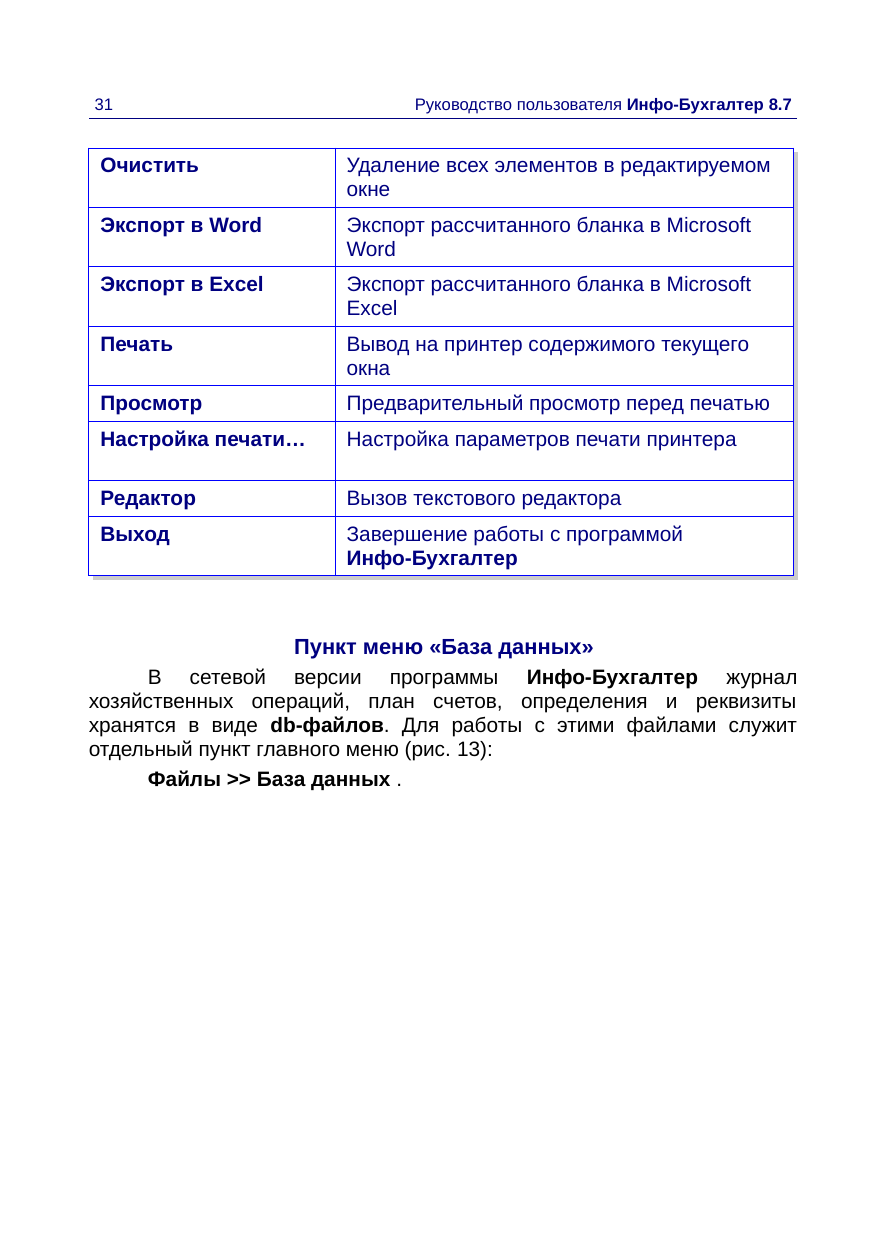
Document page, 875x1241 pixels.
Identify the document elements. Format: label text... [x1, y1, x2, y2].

table_cell Завершение работы с программой Инфо-Бухгалтер [336, 517, 793, 575]
table_cell Выход [89, 517, 335, 575]
table_cell Настройка печати… [89, 422, 335, 480]
table_cell Настройка параметров печати принтера [336, 422, 793, 480]
table_cell Вызов текстового редактора [336, 481, 793, 516]
table_cell Экспорт рассчитанного бланка в Microsoft Excel [336, 267, 793, 326]
table_cell Вывод на принтер содержимого текущего окна [336, 327, 793, 385]
text В сетевой версии программы Инфо-Бухгалтер журнал хозяйственных операций, план счетов, определения и реквизиты хранятся в виде db-файлов. Для работы с этими файлами служит отдельный пункт главного меню (рис. 13): [88, 665, 797, 761]
text Файлы >> База данных . [88, 767, 797, 791]
subtitle Пункт меню «База данных» [91, 634, 797, 659]
table_cell Очистить [89, 149, 335, 207]
table_cell Предварительный просмотр перед печатью [336, 386, 793, 421]
table_cell Просмотр [89, 386, 335, 421]
table_cell Редактор [89, 481, 335, 516]
table_cell Удаление всех элементов в редактируемом окне [336, 149, 793, 207]
table_cell Печать [89, 327, 335, 385]
table_cell Экспорт рассчитанного бланка в Microsoft Word [336, 208, 793, 266]
table_cell Экспорт в Excel [89, 267, 335, 326]
table_cell Экспорт в Word [89, 208, 335, 266]
